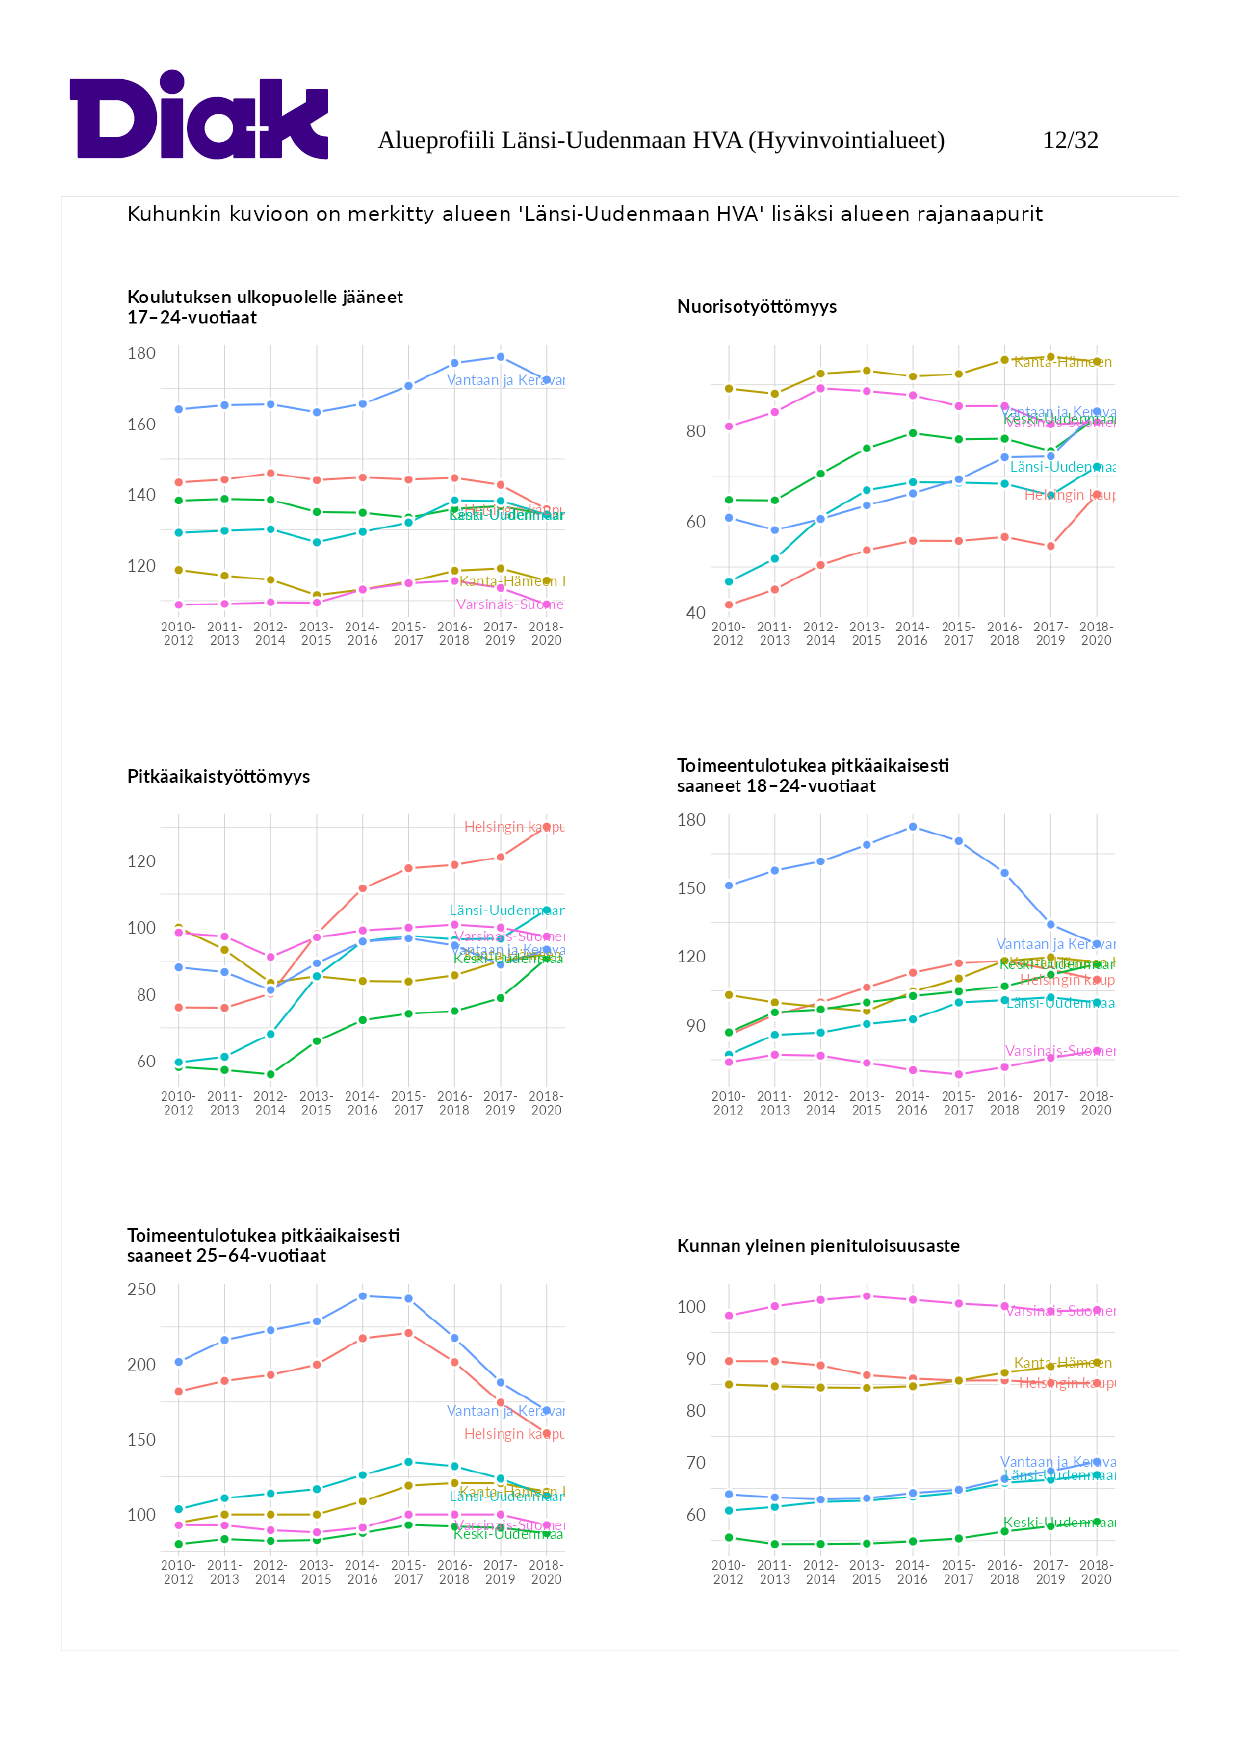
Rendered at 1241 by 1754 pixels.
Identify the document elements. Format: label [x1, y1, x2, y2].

picture [61, 196, 1179, 1651]
